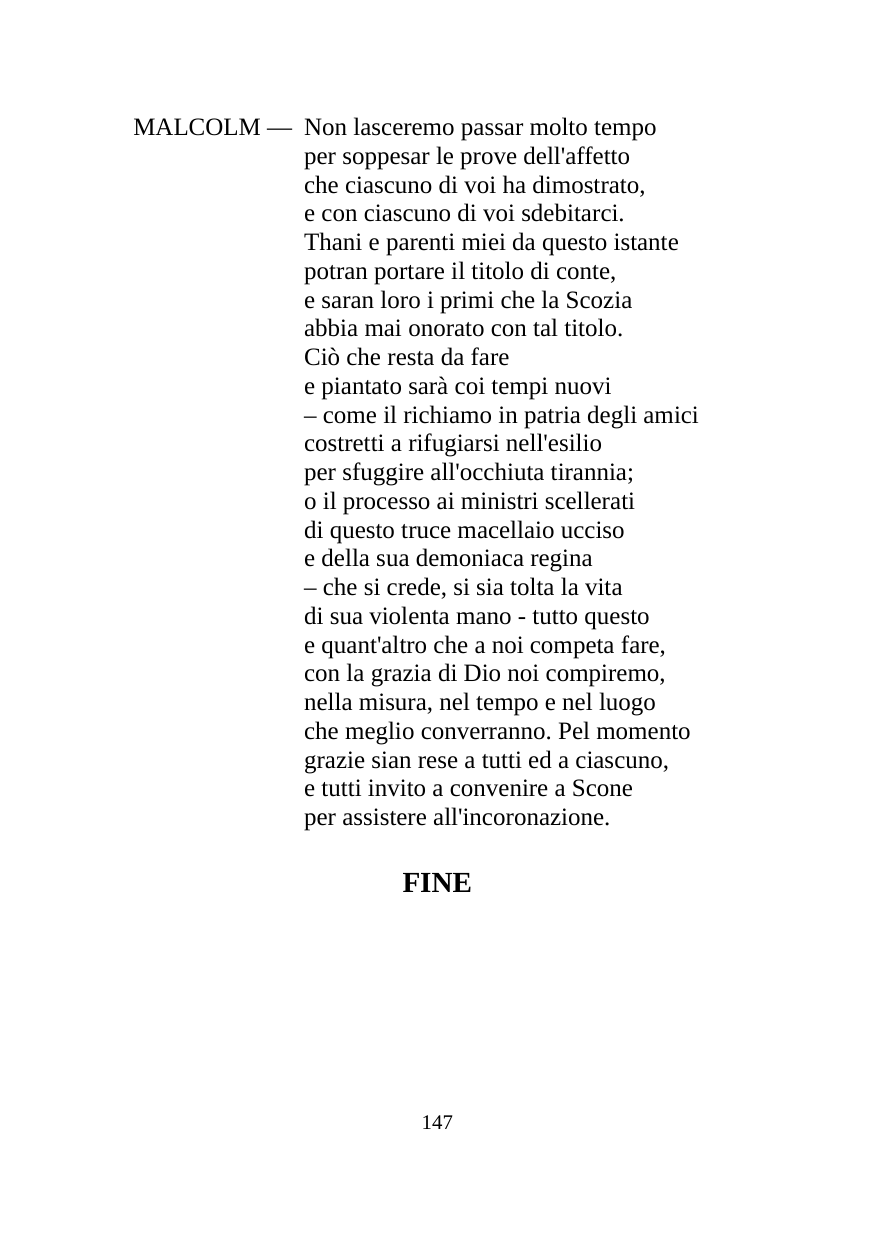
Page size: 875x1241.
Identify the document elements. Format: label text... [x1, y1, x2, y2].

table_cell Non lasceremo passar molto tempo per soppesar le prove dell'affetto che ciascuno di voi ha dimostrato, e con ciascuno di voi sdebitarci. Thani e parenti miei da questo istante potran portare il titolo di conte, e saran loro i primi che la Scozia abbia mai onorato con tal titolo. Ciò che resta da fare e piantato sarà coi tempi nuovi – come il richiamo in patria degli amici costretti a rifugiarsi nell'esilio per sfuggire all'occhiuta tirannia; o il processo ai ministri scellerati di questo truce macellaio ucciso e della sua demoniaca regina – che si crede, si sia tolta la vita di sua violenta mano - tutto questo e quant'altro che a noi competa fare, con la grazia di Dio noi compiremo, nella misura, nel tempo e nel luogo che meglio converranno. Pel momento grazie sian rese a tutti ed a ciascuno, e tutti invito a convenire a Scone per assistere all'incoronazione. [298, 106, 768, 837]
text FINE [106, 866, 768, 899]
table_cell MALCOLM — [106, 106, 298, 837]
